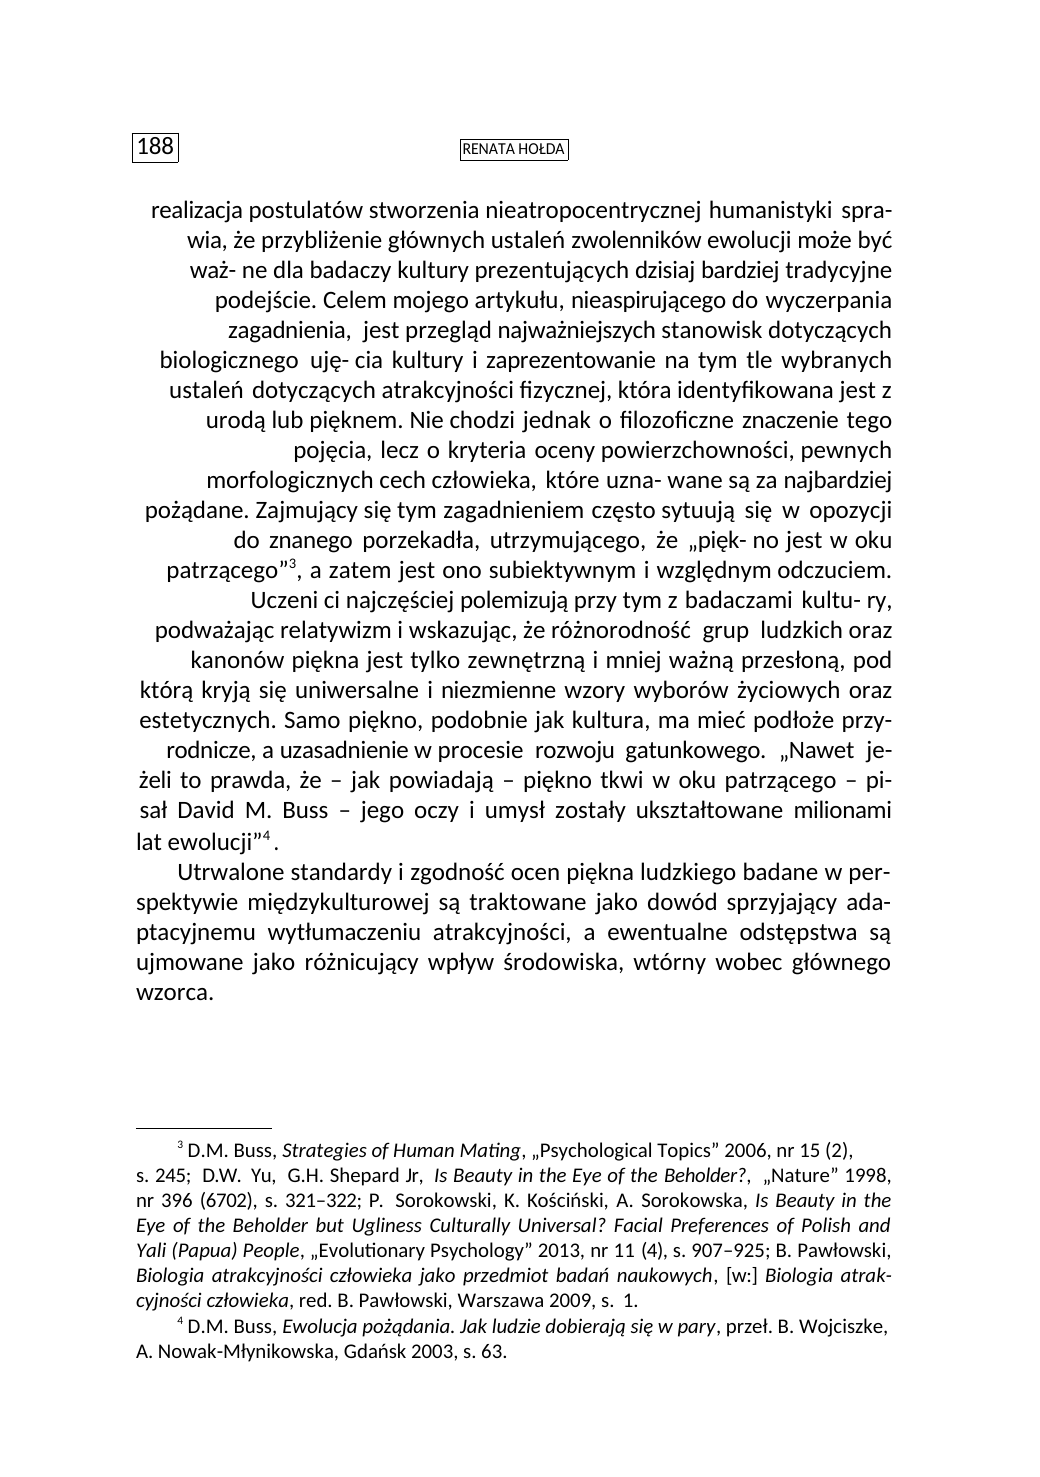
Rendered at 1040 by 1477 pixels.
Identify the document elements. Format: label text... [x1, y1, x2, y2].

text 4 D.M. Buss, Ewolucja pożądania. Jak ludzie dobierają się w pary, przeł. B. Wojciszke, [177, 1313, 941, 1338]
text realizacja postulatów stworzenia nieatropocentrycznej humanistyki spra- wia, że przybliżenie głównych ustaleń zwolenników ewolucji może być waż- ne dla badaczy kultury prezentujących dzisiaj bardziej tradycyjne podejście. Celem mojego artykułu, nieaspirującego do wyczerpania zagadnienia, jest przegląd najważniejszych stanowisk dotyczących biologicznego uję- cia kultury i zaprezentowanie na tym tle wybranych ustaleń dotyczących atrakcyjności fizycznej, która identyfikowana jest z urodą lub pięknem. Nie chodzi jednak o filozoficzne znaczenie tego pojęcia, lecz o kryteria oceny powierzchowności, pewnych morfologicznych cech człowieka, które uzna- wane są za najbardziej pożądane. Zajmujący się tym zagadnieniem często sytuują się w opozycji do znanego porzekadła, utrzymującego, że „pięk- no jest w oku patrzącego”3, a zatem jest ono subiektywnym i względnym odczuciem. Uczeni ci najczęściej polemizują przy tym z badaczami kultu- ry, podważając relatywizm i wskazując, że różnorodność grup ludzkich oraz kanonów piękna jest tylko zewnętrzną i mniej ważną przesłoną, pod którą kryją się uniwersalne i niezmienne wzory wyborów życiowych oraz estetycznych. Samo piękno, podobnie jak kultura, ma mieć podłoże przy- rodnicze, a uzasadnienie w procesie rozwoju gatunkowego. „Nawet je- żeli to prawda, że – jak powiadają – piękno tkwi w oku patrzącego – pi- sał David M. Buss – jego oczy i umysł zostały ukształtowane milionami [136, 195, 892, 824]
text A. Nowak-Młynikowska, Gdańsk 2003, s. 63. [136, 1338, 941, 1363]
text lat ewolucji”4 . [136, 826, 941, 856]
text 3 D.M. Buss, Strategies of Human Mating, „Psychological Topics” 2006, nr 15 (2), [177, 1138, 941, 1163]
text Utrwalone standardy i zgodność ocen piękna ludzkiego badane w per- spektywie międzykulturowej są traktowane jako dowód sprzyjający ada- ptacyjnemu wytłumaczeniu atrakcyjności, a ewentualne odstępstwa są ujmowane jako różnicujący wpływ środowiska, wtórny wobec głównego wzorca. [136, 856, 892, 1006]
text s. 245; D.W. Yu, G.H. Shepard Jr, Is Beauty in the Eye of the Beholder?, „Nature” 1998, nr 396 (6702), s. 321–322; P. Sorokowski, K. Kościński, A. Sorokowska, Is Beauty in the Eye of the Beholder but Ugliness Culturally Universal? Facial Preferences of Polish and Yali (Papua) People, „Evolutionary Psychology” 2013, nr 11 (4), s. 907–925; B. Pawłowski, Biologia atrakcyjności człowieka jako przedmiot badań naukowych, [w:] Biologia atrak- cyjności człowieka, red. B. Pawłowski, Warszawa 2009, s. 1. [136, 1163, 892, 1313]
